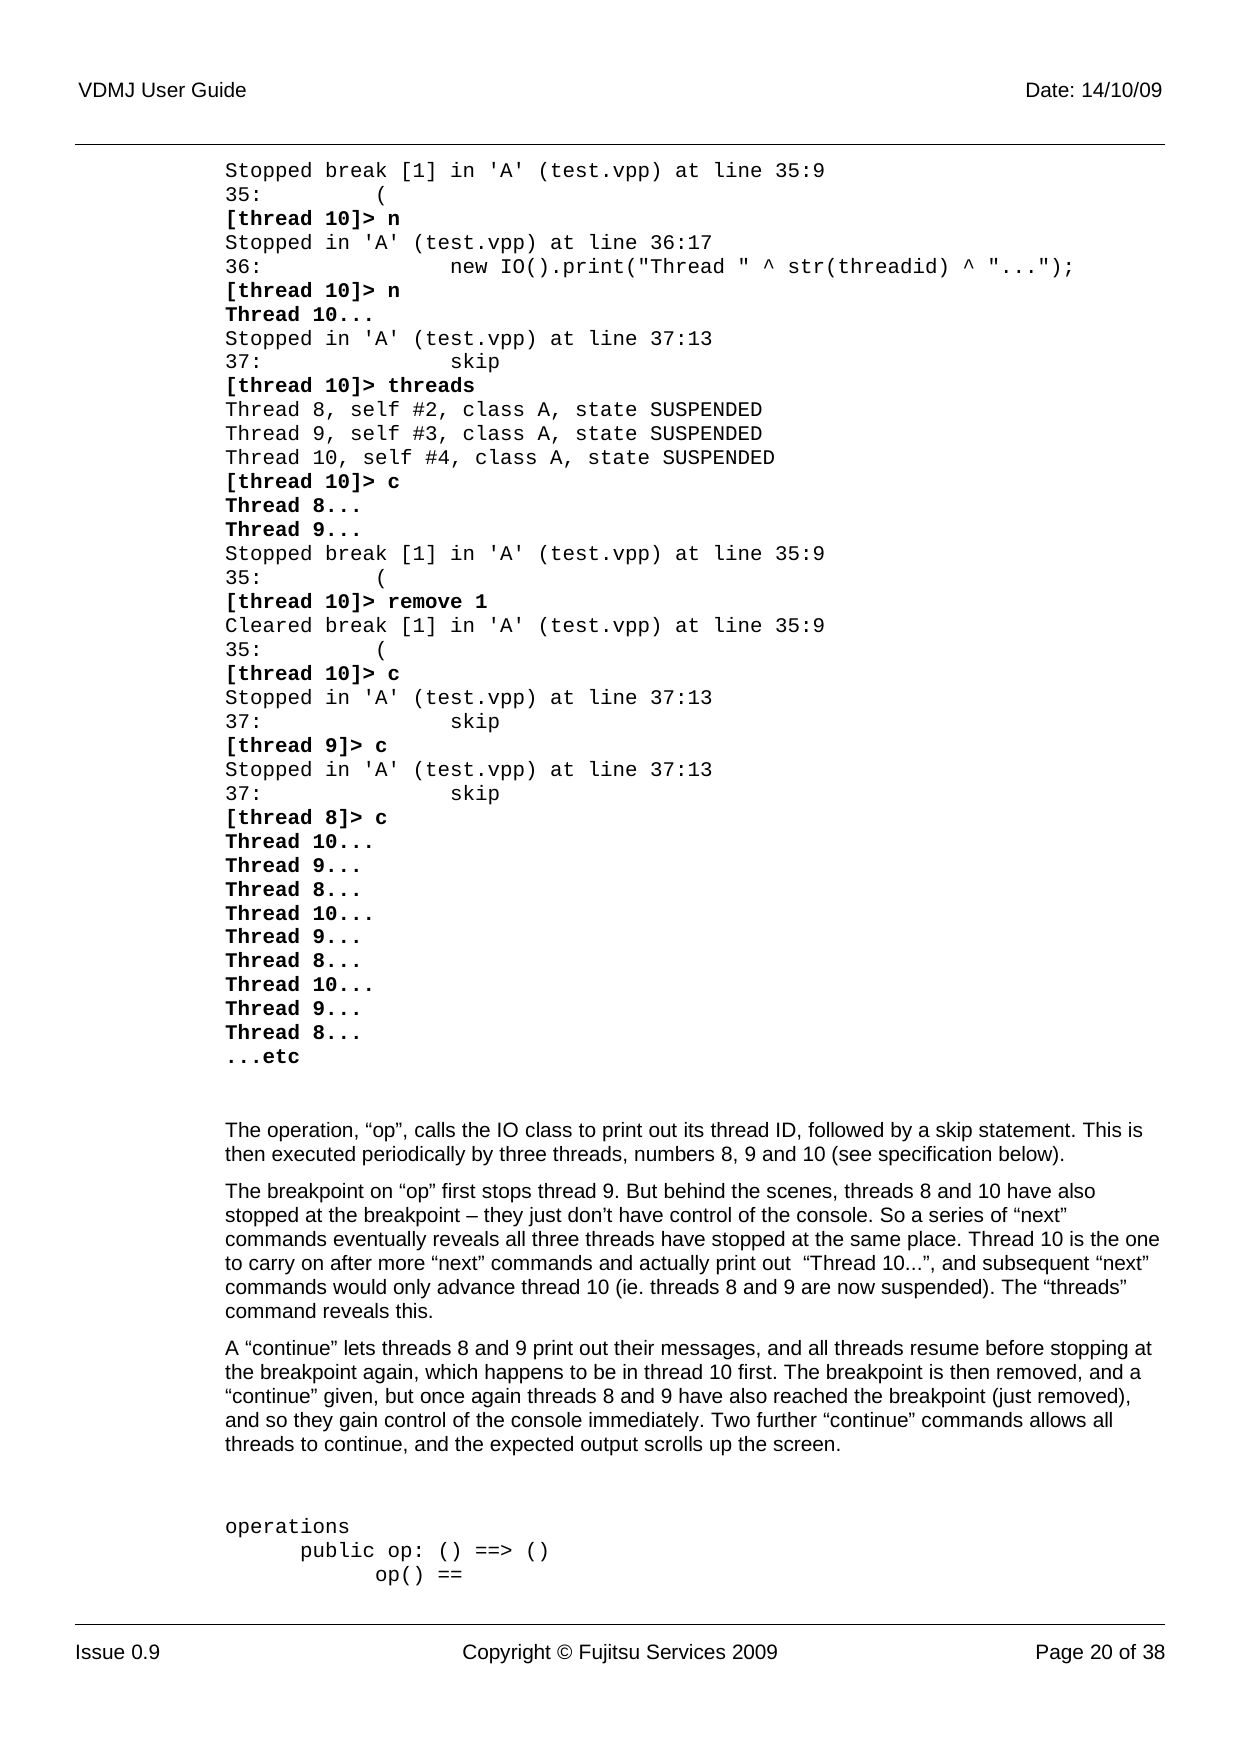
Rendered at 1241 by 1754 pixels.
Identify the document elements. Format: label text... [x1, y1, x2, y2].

text Thread 9... [225, 519, 1165, 543]
text 37: skip [225, 711, 1165, 735]
text Thread 8, self #2, class A, state SUSPENDED [225, 399, 1165, 423]
text ...etc [225, 1046, 1165, 1070]
text Thread 10... [225, 974, 1165, 998]
text Thread 9... [225, 926, 1165, 950]
text 37: skip [225, 783, 1165, 807]
text Stopped in 'A' (test.vpp) at line 37:13 [225, 759, 1165, 783]
text Thread 8... [225, 950, 1165, 974]
text Thread 9, self #3, class A, state SUSPENDED [225, 423, 1165, 447]
text 37: skip [225, 351, 1165, 375]
text Thread 8... [225, 1022, 1165, 1046]
text [thread 10]> n [225, 208, 1165, 232]
text Cleared break [1] in 'A' (test.vpp) at line 35:9 [225, 615, 1165, 639]
text op() == [225, 1564, 1165, 1588]
text Thread 9... [225, 854, 1165, 878]
text Thread 10... [225, 831, 1165, 854]
text [thread 9]> c [225, 735, 1165, 759]
text Stopped break [1] in 'A' (test.vpp) at line 35:9 [225, 160, 1165, 184]
text 35: ( [225, 567, 1165, 591]
text public op: () ==> () [225, 1540, 1165, 1564]
text Stopped in 'A' (test.vpp) at line 37:13 [225, 687, 1165, 711]
text The operation, “op”, calls the IO class to print out its thread ID, followed by a skip statement. This is then executed periodically by three threads, numbers 8, 9 and 10 (see specification below). [225, 1118, 1165, 1166]
text 35: ( [225, 639, 1165, 663]
text A “continue” lets threads 8 and 9 print out their messages, and all threads resume before stopping at the breakpoint again, which happens to be in thread 10 first. The breakpoint is then removed, and a “continue” given, but once again threads 8 and 9 have also reached the breakpoint (just removed), and so they gain control of the console immediately. Two further “continue” commands allows all threads to continue, and the expected output scrolls up the screen. [225, 1336, 1165, 1456]
text The breakpoint on “op” first stops thread 9. But behind the scenes, threads 8 and 10 have also stopped at the breakpoint – they just don’t have control of the console. So a series of “next” commands eventually reveals all three threads have stopped at the same place. Thread 10 is the one to carry on after more “next” commands and actually print out “Thread 10...”, and subsequent “next” commands would only advance thread 10 (ie. threads 8 and 9 are now suspended). The “threads” command reveals this. [225, 1179, 1165, 1323]
text Thread 9... [225, 998, 1165, 1022]
text Thread 8... [225, 495, 1165, 519]
text [thread 10]> n [225, 279, 1165, 303]
text Thread 10, self #4, class A, state SUSPENDED [225, 447, 1165, 471]
text Stopped in 'A' (test.vpp) at line 36:17 [225, 232, 1165, 256]
text Thread 10... [225, 303, 1165, 327]
text [thread 10]> c [225, 471, 1165, 495]
text Thread 10... [225, 902, 1165, 926]
text [thread 8]> c [225, 807, 1165, 831]
text Stopped break [1] in 'A' (test.vpp) at line 35:9 [225, 543, 1165, 567]
text Thread 8... [225, 878, 1165, 902]
text [thread 10]> threads [225, 375, 1165, 399]
text [thread 10]> c [225, 663, 1165, 687]
text 35: ( [225, 184, 1165, 208]
text Stopped in 'A' (test.vpp) at line 37:13 [225, 327, 1165, 351]
text operations [225, 1516, 1165, 1540]
text 36: new IO().print("Thread " ^ str(threadid) ^ "..."); [225, 256, 1165, 279]
text [thread 10]> remove 1 [225, 591, 1165, 615]
